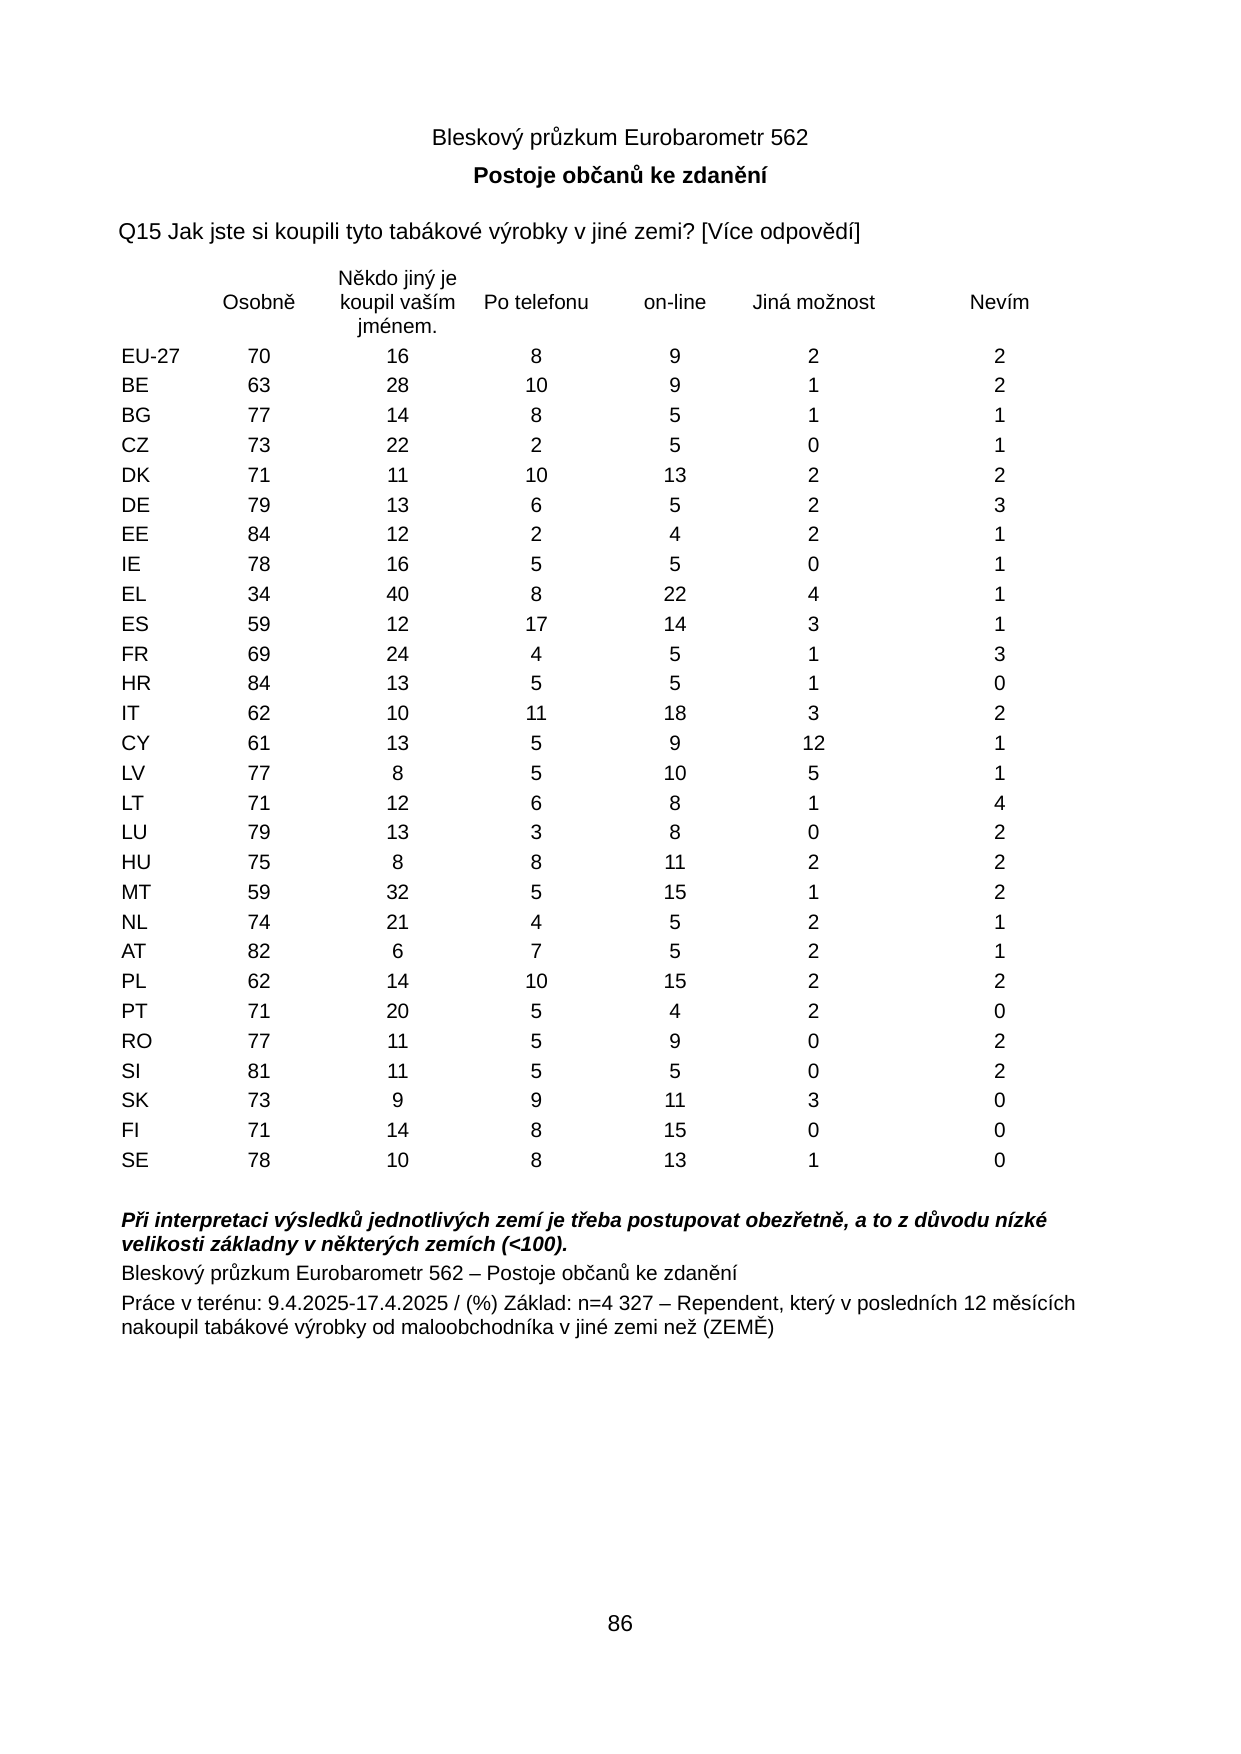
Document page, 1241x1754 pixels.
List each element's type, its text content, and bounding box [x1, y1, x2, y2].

table_cell 84 [190, 668, 328, 698]
table_cell 74 [190, 907, 328, 936]
table_cell HR [118, 668, 189, 698]
table_cell 6 [467, 490, 606, 519]
table_cell IT [118, 698, 189, 728]
table_cell 1 [883, 579, 1117, 609]
table_cell 10 [467, 966, 606, 996]
table_cell CY [118, 728, 189, 758]
table_cell 5 [606, 430, 744, 460]
table_cell 5 [606, 907, 744, 936]
table_cell 8 [467, 847, 606, 877]
table_cell [744, 1175, 883, 1204]
table_cell 9 [328, 1085, 467, 1115]
table_cell 22 [328, 430, 467, 460]
table_cell 34 [190, 579, 328, 609]
table_cell 14 [328, 1115, 467, 1145]
table_cell 2 [744, 490, 883, 519]
table_cell 0 [744, 549, 883, 579]
table_cell 1 [883, 400, 1117, 430]
table_cell 5 [467, 1056, 606, 1085]
table_cell 0 [883, 1145, 1117, 1175]
table_cell IE [118, 549, 189, 579]
table_cell 17 [467, 609, 606, 638]
table_cell 0 [744, 817, 883, 847]
table_cell 73 [190, 430, 328, 460]
table_cell 59 [190, 877, 328, 907]
table_cell 71 [190, 996, 328, 1026]
table_cell 71 [190, 460, 328, 489]
table_cell 9 [606, 728, 744, 758]
table_cell LT [118, 788, 189, 817]
table_cell PL [118, 966, 189, 996]
table_cell 15 [606, 966, 744, 996]
table_cell 2 [467, 519, 606, 549]
table_cell 8 [328, 847, 467, 877]
table_cell 15 [606, 1115, 744, 1145]
table_cell DE [118, 490, 189, 519]
table_cell 1 [883, 758, 1117, 787]
table_cell 13 [328, 668, 467, 698]
table_cell 62 [190, 698, 328, 728]
table_cell 0 [883, 1115, 1117, 1145]
table_cell Bleskový průzkum Eurobarometr 562 – Postoje občanů ke zdanění [118, 1258, 1117, 1288]
table_cell 5 [744, 758, 883, 787]
table_cell 63 [190, 370, 328, 400]
table_cell 13 [606, 460, 744, 489]
table_cell 1 [883, 519, 1117, 549]
table_cell 71 [190, 1115, 328, 1145]
table_cell AT [118, 936, 189, 966]
table_cell 59 [190, 609, 328, 638]
table_cell [883, 1175, 1117, 1204]
table_cell 16 [328, 549, 467, 579]
table_cell 3 [467, 817, 606, 847]
table_cell 82 [190, 936, 328, 966]
table_cell FI [118, 1115, 189, 1145]
table_cell 10 [328, 698, 467, 728]
table_cell 8 [467, 1145, 606, 1175]
table_cell 4 [606, 996, 744, 1026]
table_cell CZ [118, 430, 189, 460]
table_cell LU [118, 817, 189, 847]
table_cell 12 [328, 609, 467, 638]
table_cell 5 [606, 668, 744, 698]
table_cell 2 [883, 877, 1117, 907]
table_cell 84 [190, 519, 328, 549]
table_cell 3 [744, 609, 883, 638]
table_header Nevím [883, 263, 1117, 341]
table_cell 0 [744, 1115, 883, 1145]
table_cell 5 [606, 549, 744, 579]
table_cell 61 [190, 728, 328, 758]
table_cell 79 [190, 490, 328, 519]
table_cell 3 [883, 490, 1117, 519]
table_cell SE [118, 1145, 189, 1175]
table_cell 8 [328, 758, 467, 787]
table_cell 1 [744, 1145, 883, 1175]
table_cell 21 [328, 907, 467, 936]
table_cell 11 [606, 1085, 744, 1115]
table_cell 78 [190, 549, 328, 579]
table_cell 8 [467, 1115, 606, 1145]
table_cell 77 [190, 1026, 328, 1056]
table_cell 8 [606, 788, 744, 817]
table_cell PT [118, 996, 189, 1026]
table_cell 75 [190, 847, 328, 877]
table_cell 2 [744, 907, 883, 936]
table_cell 14 [328, 400, 467, 430]
table_cell 2 [883, 1026, 1117, 1056]
table_cell EL [118, 579, 189, 609]
table_cell 5 [467, 877, 606, 907]
table_cell 2 [883, 847, 1117, 877]
table_cell 12 [328, 788, 467, 817]
table_cell 9 [467, 1085, 606, 1115]
table_header Jiná možnost [744, 263, 883, 341]
table_cell EU-27 [118, 341, 189, 370]
table_cell 2 [883, 966, 1117, 996]
table_cell 1 [744, 788, 883, 817]
table_cell 5 [606, 639, 744, 668]
table_cell 2 [883, 817, 1117, 847]
table_cell 5 [467, 549, 606, 579]
table_cell 0 [744, 430, 883, 460]
table_cell 10 [467, 460, 606, 489]
table_cell 9 [606, 1026, 744, 1056]
table_cell 2 [883, 460, 1117, 489]
table_cell 2 [744, 936, 883, 966]
table_header Osobně [190, 263, 328, 341]
table_cell 1 [883, 936, 1117, 966]
table_cell 1 [883, 430, 1117, 460]
table_cell [118, 1175, 189, 1204]
table_cell 2 [883, 370, 1117, 400]
table_cell EE [118, 519, 189, 549]
table_cell 5 [606, 490, 744, 519]
table_cell 8 [467, 341, 606, 370]
table_cell 5 [606, 1056, 744, 1085]
table_header Někdo jiný je koupil vaším jménem. [328, 263, 467, 341]
table_cell 2 [883, 698, 1117, 728]
table_cell 5 [606, 936, 744, 966]
table_cell 14 [606, 609, 744, 638]
table_cell 77 [190, 758, 328, 787]
table_cell RO [118, 1026, 189, 1056]
table_cell 1 [883, 549, 1117, 579]
table_cell 2 [744, 519, 883, 549]
table_cell 10 [467, 370, 606, 400]
table_cell 4 [606, 519, 744, 549]
table_cell ES [118, 609, 189, 638]
table_cell 1 [883, 728, 1117, 758]
table_cell 78 [190, 1145, 328, 1175]
table_cell MT [118, 877, 189, 907]
table_cell 18 [606, 698, 744, 728]
table_cell Při interpretaci výsledků jednotlivých zemí je třeba postupovat obezřetně, a to z důvodu nízké velikosti základny v některých zemích (<100). [118, 1205, 1117, 1258]
table_cell 2 [467, 430, 606, 460]
table_cell 1 [883, 907, 1117, 936]
table_cell 0 [883, 1085, 1117, 1115]
table_cell DK [118, 460, 189, 489]
table_cell 12 [744, 728, 883, 758]
table_cell 4 [744, 579, 883, 609]
table_cell 5 [606, 400, 744, 430]
table_cell 0 [883, 996, 1117, 1026]
table_cell 2 [744, 966, 883, 996]
table_cell 2 [883, 1056, 1117, 1085]
table_cell 4 [883, 788, 1117, 817]
table_cell 40 [328, 579, 467, 609]
table_cell 77 [190, 400, 328, 430]
table_cell 5 [467, 728, 606, 758]
table_cell 3 [744, 1085, 883, 1115]
table_cell 11 [328, 1056, 467, 1085]
table_cell 79 [190, 817, 328, 847]
table_cell SI [118, 1056, 189, 1085]
table_cell 69 [190, 639, 328, 668]
table_cell 2 [744, 847, 883, 877]
table_cell 13 [328, 728, 467, 758]
table_cell 3 [744, 698, 883, 728]
table_cell 24 [328, 639, 467, 668]
table_cell 1 [744, 400, 883, 430]
table_cell 6 [467, 788, 606, 817]
table_cell SK [118, 1085, 189, 1115]
table_cell HU [118, 847, 189, 877]
table_cell 32 [328, 877, 467, 907]
table_cell 1 [744, 639, 883, 668]
table_cell 2 [883, 341, 1117, 370]
table_cell 8 [606, 817, 744, 847]
table_cell 73 [190, 1085, 328, 1115]
table_cell 5 [467, 758, 606, 787]
table_cell 12 [328, 519, 467, 549]
table_cell FR [118, 639, 189, 668]
table_cell 9 [606, 370, 744, 400]
table_cell 13 [606, 1145, 744, 1175]
table_cell 20 [328, 996, 467, 1026]
table_cell 2 [744, 996, 883, 1026]
table_cell 70 [190, 341, 328, 370]
table_cell Práce v terénu: 9.4.2025-17.4.2025 / (%) Základ: n=4 327 – Rependent, který v posledních 12 měsících nakoupil tabákové výrobky od maloobchodníka v jiné zemi než (ZEMĚ) [118, 1288, 1117, 1342]
table_cell 8 [467, 400, 606, 430]
table_cell 7 [467, 936, 606, 966]
table_cell 15 [606, 877, 744, 907]
table_cell 0 [883, 668, 1117, 698]
table_cell 0 [744, 1056, 883, 1085]
table_cell 11 [606, 847, 744, 877]
table_cell 11 [328, 460, 467, 489]
table_cell 28 [328, 370, 467, 400]
table_cell 5 [467, 1026, 606, 1056]
table_cell 6 [328, 936, 467, 966]
table_cell 0 [744, 1026, 883, 1056]
table_cell 4 [467, 639, 606, 668]
table_cell 8 [467, 579, 606, 609]
table_header Po telefonu [467, 263, 606, 341]
text Q15 Jak jste si koupili tyto tabákové výrobky v jiné zemi? [Více odpovědí] [118, 218, 1122, 244]
table_cell 13 [328, 490, 467, 519]
table_cell [467, 1175, 606, 1204]
table_cell 14 [328, 966, 467, 996]
table_cell 10 [606, 758, 744, 787]
table_cell 16 [328, 341, 467, 370]
table_cell 22 [606, 579, 744, 609]
table_cell BG [118, 400, 189, 430]
table_cell [328, 1175, 467, 1204]
table_cell 1 [744, 370, 883, 400]
table_cell 4 [467, 907, 606, 936]
table_cell 11 [328, 1026, 467, 1056]
table_cell BE [118, 370, 189, 400]
table_cell LV [118, 758, 189, 787]
table_cell 10 [328, 1145, 467, 1175]
table_header on-line [606, 263, 744, 341]
table_cell 1 [883, 609, 1117, 638]
table_cell 11 [467, 698, 606, 728]
table_header [118, 263, 189, 341]
table_cell [190, 1175, 328, 1204]
table_cell 1 [744, 877, 883, 907]
table_cell 81 [190, 1056, 328, 1085]
table_cell 5 [467, 668, 606, 698]
table_cell 3 [883, 639, 1117, 668]
table_cell [606, 1175, 744, 1204]
table_cell 2 [744, 341, 883, 370]
table_cell 9 [606, 341, 744, 370]
table_cell 62 [190, 966, 328, 996]
table_cell NL [118, 907, 189, 936]
table_cell 13 [328, 817, 467, 847]
table_cell 1 [744, 668, 883, 698]
table_cell 71 [190, 788, 328, 817]
table_cell 5 [467, 996, 606, 1026]
table_cell 2 [744, 460, 883, 489]
